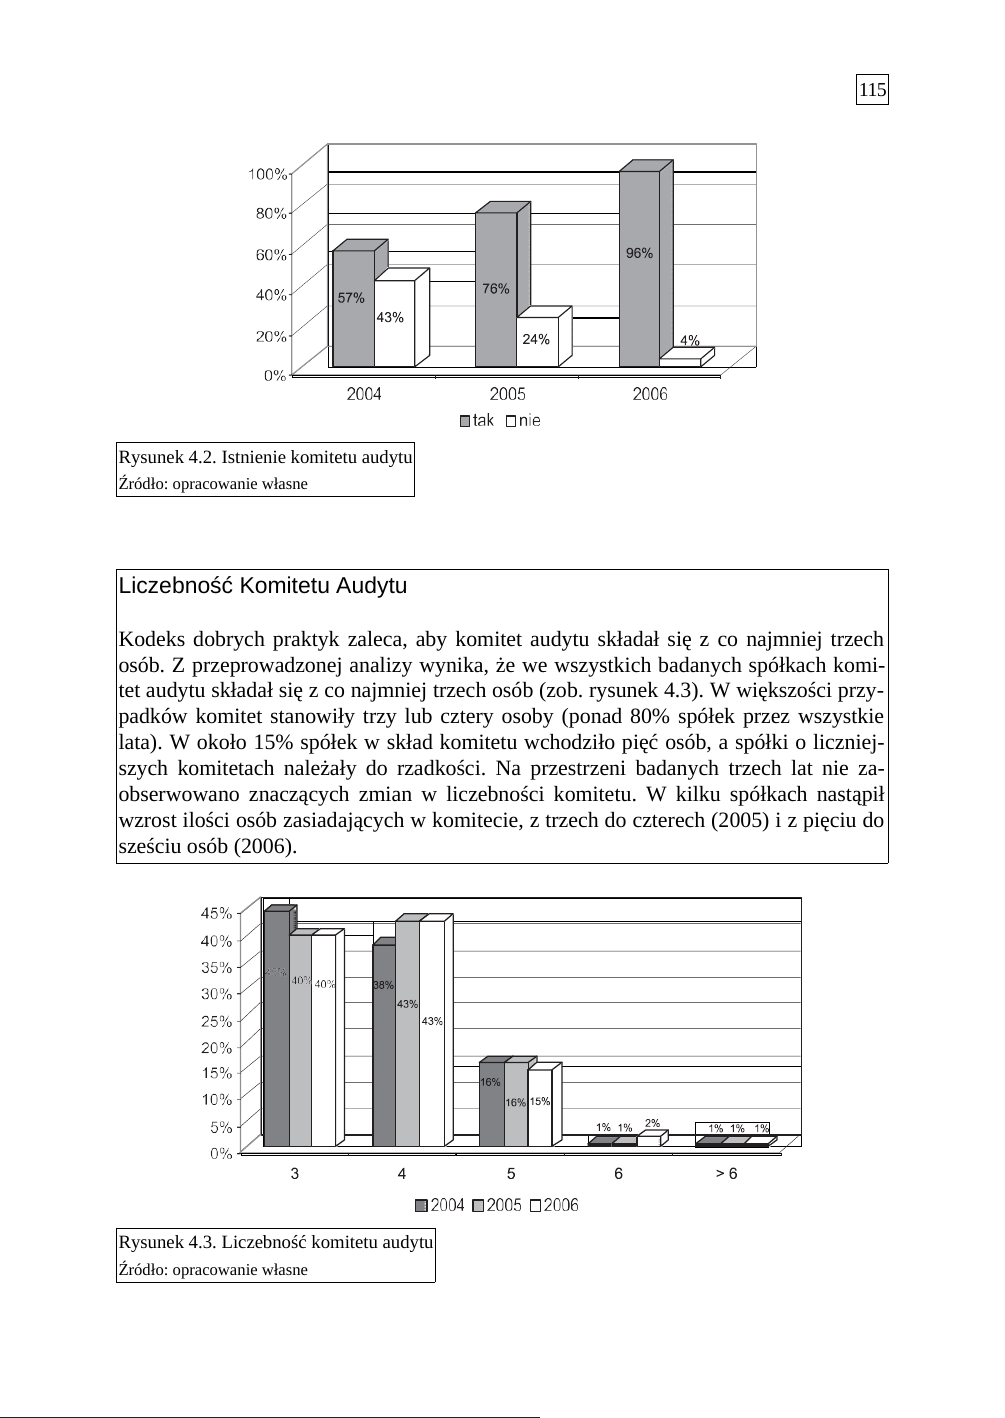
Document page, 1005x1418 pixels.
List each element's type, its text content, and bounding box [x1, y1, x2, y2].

picture [265, 907, 335, 1146]
picture [479, 202, 527, 212]
picture [474, 1201, 483, 1211]
picture [475, 201, 488, 211]
picture [201, 907, 241, 1159]
picture [445, 915, 454, 1144]
picture [642, 1131, 664, 1135]
picture [461, 417, 469, 426]
picture [417, 357, 430, 367]
picture [395, 913, 402, 920]
picture [378, 269, 426, 280]
picture [446, 1141, 454, 1147]
picture [559, 307, 573, 364]
picture [268, 906, 293, 910]
picture [770, 1138, 777, 1147]
text Źródło: opracowanie własne [118, 474, 414, 493]
picture [509, 1057, 533, 1061]
picture [424, 915, 449, 920]
text Kodeks dobrych praktyk zaleca, aby komitet audytu składał się z co najmniej trzech osób. Z przeprowadzonej analizy wynika, że we wszystkich badanych spółkach komi- tet audytu składał się z co najmniej trzech osób (zob. rysunek 4.3). W większości przy- padków komitet stanowiły trzy lub cztery osoby (ponad 80% spółek przez wszystkie lata). W około 15% spółek w skład komitetu wchodziło pięć osób, a spółki o liczniej- szych komitetach należały do rzadkości. Na przestrzeni badanych trzech lat nie za- obserwowano znaczących zmian w liczebności komitetu. W kilku spółkach nastąpił wzrost ilości osób zasiadających w komitecie, z trzech do czterech (2005) i z pięciu do sześciu osób (2006). [118, 626, 886, 858]
picture [374, 946, 395, 1146]
picture [662, 1132, 669, 1143]
picture [638, 1137, 660, 1146]
picture [529, 1071, 551, 1146]
picture [531, 1201, 540, 1211]
picture [505, 1058, 537, 1146]
picture [702, 349, 715, 367]
picture [376, 938, 395, 944]
picture [400, 913, 427, 920]
text 115 [858, 78, 888, 101]
picture [476, 203, 531, 366]
picture [473, 413, 494, 426]
picture [532, 1063, 558, 1069]
picture [416, 1201, 426, 1211]
picture [544, 1198, 578, 1211]
picture [660, 360, 700, 366]
picture [623, 161, 669, 170]
picture [517, 319, 558, 366]
picture [507, 417, 515, 426]
text Rysunek 4.3. Liczebność komitetu audytu [118, 1231, 435, 1253]
picture [431, 1198, 464, 1211]
picture [695, 1136, 703, 1142]
text Rysunek 4.2. Istnienie komitetu audytu [118, 446, 414, 467]
picture [724, 1136, 750, 1143]
picture [592, 1136, 618, 1143]
picture [620, 161, 674, 366]
picture [747, 1137, 773, 1143]
picture [561, 357, 573, 367]
picture [619, 159, 631, 170]
picture [480, 1064, 504, 1146]
picture [375, 282, 414, 366]
picture [553, 1064, 562, 1144]
text Liczebność Komitetu Audytu [118, 572, 888, 599]
picture [420, 922, 444, 1146]
picture [521, 307, 568, 316]
picture [337, 240, 385, 250]
text Źródło: opracowanie własne [118, 1259, 435, 1279]
picture [554, 1142, 562, 1147]
picture [333, 239, 345, 249]
picture [416, 270, 430, 364]
picture [663, 348, 711, 358]
picture [249, 168, 292, 381]
picture [520, 413, 540, 426]
picture [337, 930, 345, 1143]
picture [484, 1056, 510, 1061]
picture [293, 928, 318, 934]
picture [487, 1198, 521, 1211]
picture [347, 387, 381, 400]
picture [633, 387, 667, 400]
picture [316, 930, 340, 934]
picture [334, 241, 389, 366]
picture [636, 1129, 644, 1135]
picture [396, 922, 419, 1146]
picture [615, 1137, 636, 1143]
picture [699, 1136, 727, 1143]
picture [490, 387, 525, 400]
